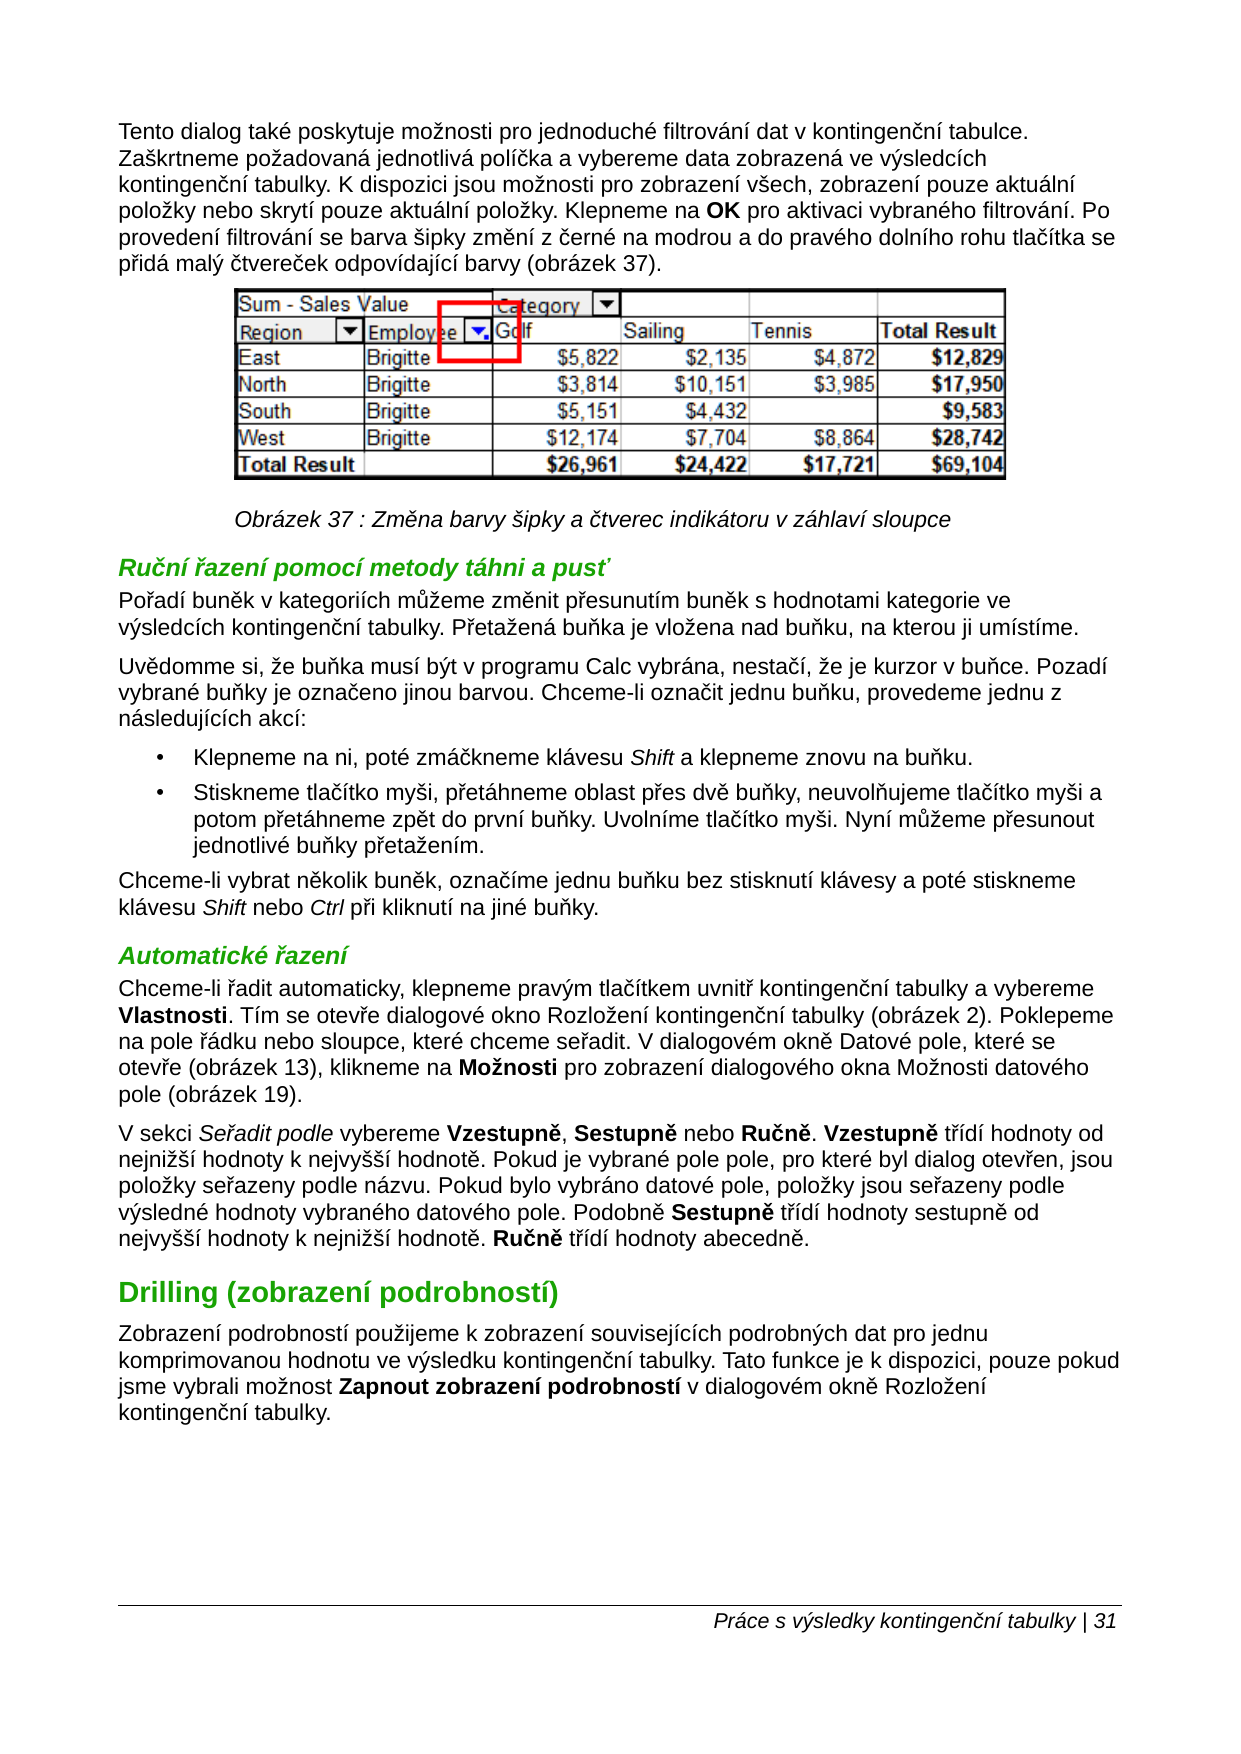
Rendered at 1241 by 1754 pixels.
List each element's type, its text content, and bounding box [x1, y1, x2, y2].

list Klepneme na ni, poté zmáčkneme klávesu Shift a klepneme znovu na buňku. [156, 744, 1122, 771]
subtitle Automatické řazení [118, 941, 1122, 969]
text Chceme-li vybrat několik buněk, označíme jednu buňku bez stisknutí klávesy a poté stiskneme klávesu Shift nebo Ctrl při kliknutí na jiné buňky. [118, 867, 1122, 920]
text Zobrazení podrobností použijeme k zobrazení souvisejících podrobných dat pro jednu komprimovanou hodnotu ve výsledku kontingenční tabulky. Tato funkce je k dispozici, pouze pokud jsme vybrali možnost Zapnout zobrazení podrobností v dialogovém okně Rozložení kontingenční tabulky. [118, 1320, 1122, 1426]
text Obrázek 37 : Změna barvy šipky a čtverec indikátoru v záhlaví sloupce [234, 480, 1006, 532]
list Stiskneme tlačítko myši, přetáhneme oblast přes dvě buňky, neuvolňujeme tlačítko myši a potom přetáhneme zpět do první buňky. Uvolníme tlačítko myši. Nyní můžeme přesunout jednotlivé buňky přetažením. [156, 779, 1122, 858]
subtitle Ruční řazení pomocí metody táhni a pusť [118, 553, 1122, 581]
text Pořadí buněk v kategoriích můžeme změnit přesunutím buněk s hodnotami kategorie ve výsledcích kontingenční tabulky. Přetažená buňka je vložena nad buňku, na kterou ji umístíme. [118, 587, 1122, 640]
text Uvědomme si, že buňka musí být v programu Calc vybrána, nestačí, že je kurzor v buňce. Pozadí vybrané buňky je označeno jinou barvou. Chceme-li označit jednu buňku, provedeme jednu z následujících akcí: [118, 653, 1122, 732]
text V sekci Seřadit podle vybereme Vzestupně, Sestupně nebo Ručně. Vzestupně třídí hodnoty od nejnižší hodnoty k nejvyšší hodnotě. Pokud je vybrané pole pole, pro které byl dialog otevřen, jsou položky seřazeny podle názvu. Pokud bylo vybráno datové pole, položky jsou seřazeny podle výsledné hodnoty vybraného datového pole. Podobně Sestupně třídí hodnoty sestupně od nejvyšší hodnoty k nejnižší hodnotě. Ručně třídí hodnoty abecedně. [118, 1119, 1122, 1251]
picture [234, 288, 1007, 480]
text Tento dialog také poskytuje možnosti pro jednoduché filtrování dat v kontingenční tabulce. Zaškrtneme požadovaná jednotlivá políčka a vybereme data zobrazená ve výsledcích kontingenční tabulky. K dispozici jsou možnosti pro zobrazení všech, zobrazení pouze aktuální položky nebo skrytí pouze aktuální položky. Klepneme na OK pro aktivaci vybraného filtrování. Po provedení filtrování se barva šipky změní z černé na modrou a do pravého dolního rohu tlačítka se přidá malý čtvereček odpovídající barvy (obrázek 37). [118, 118, 1122, 276]
text Chceme-li řadit automaticky, klepneme pravým tlačítkem uvnitř kontingenční tabulky a vybereme Vlastnosti. Tím se otevře dialogové okno Rozložení kontingenční tabulky (obrázek 2). Poklepeme na pole řádku nebo sloupce, které chceme seřadit. V dialogovém okně Datové pole, které se otevře (obrázek 13), klikneme na Možnosti pro zobrazení dialogového okna Možnosti datového pole (obrázek 19). [118, 975, 1122, 1107]
subtitle Drilling (zobrazení podrobností) [118, 1275, 1122, 1308]
